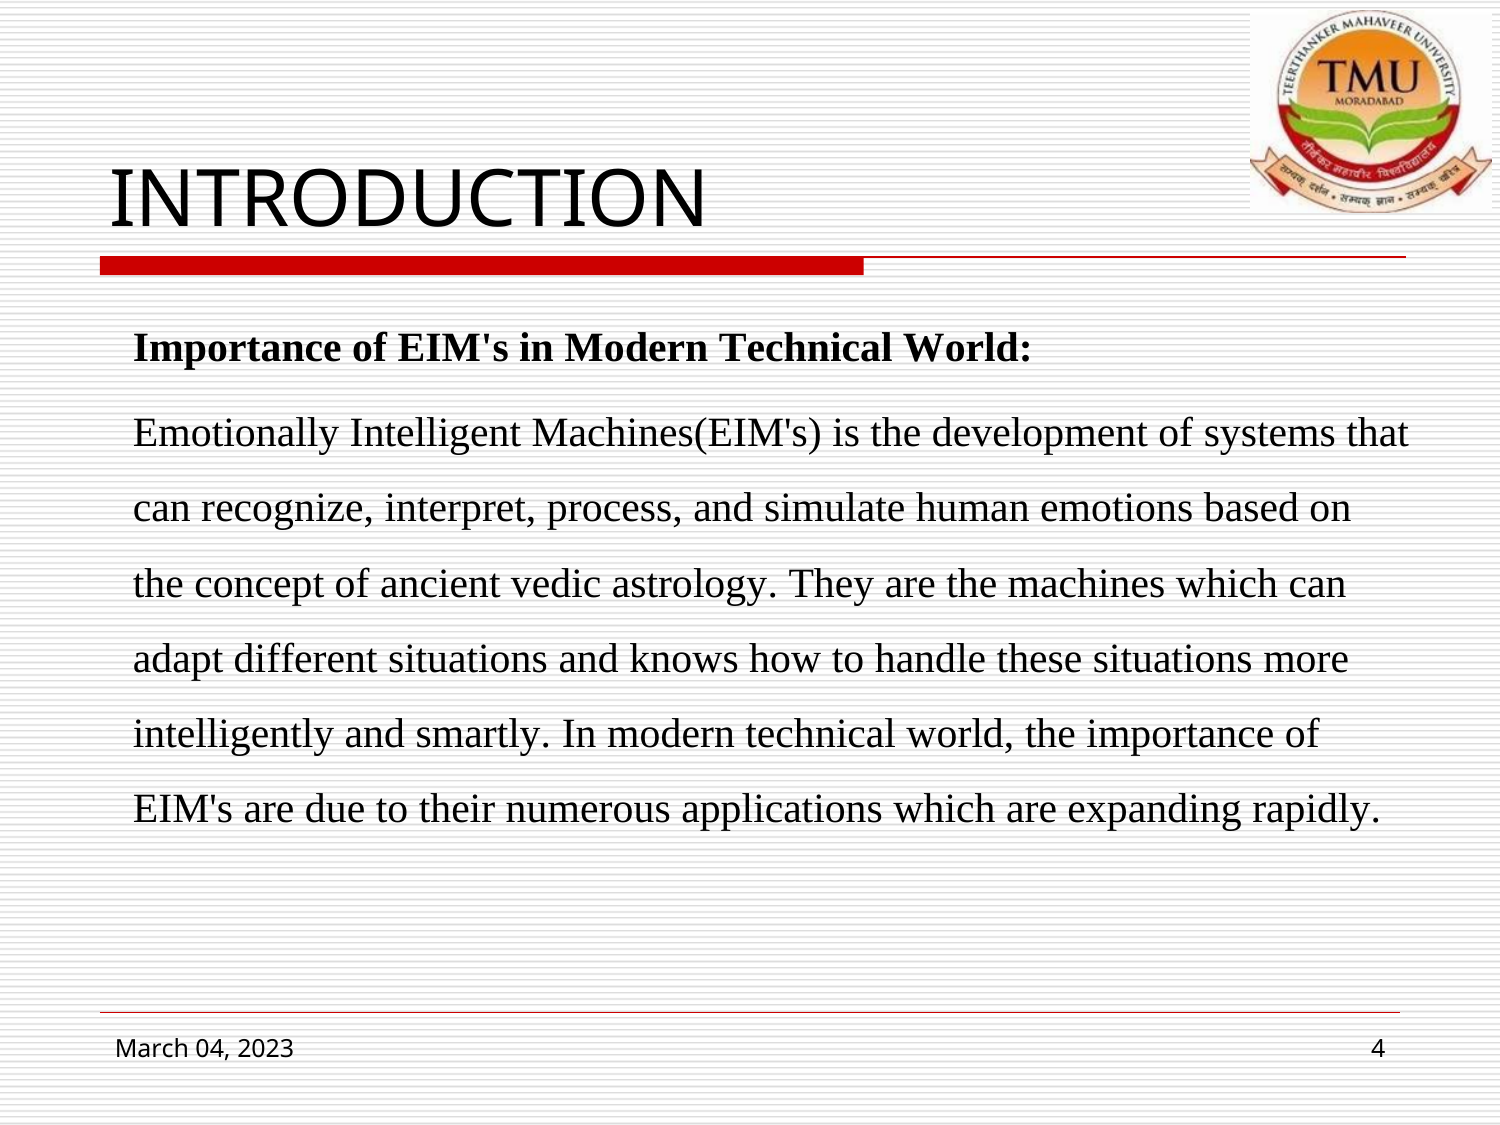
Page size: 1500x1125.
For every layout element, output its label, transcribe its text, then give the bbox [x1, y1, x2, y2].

text_box March 04, 2023 [99, 1024, 426, 1103]
text_box [1074, 1024, 1401, 1103]
list Importance of EIM's in Modern Technical World: Emotionally Intelligent Machines(EIM's) is the development of systems that can recognize, interpret, process, and simulate human emotions based on the concept of ancient vedic astrology. They are the machines which can adapt different situations and knows how to handle these situations more intelligently and smartly. In modern technical world, the importance of EIM's are due to their numerous applications which are expanding rapidly. [117, 287, 1426, 1038]
title INTRODUCTION [94, 50, 1407, 250]
picture [0, 0, 1500, 1125]
